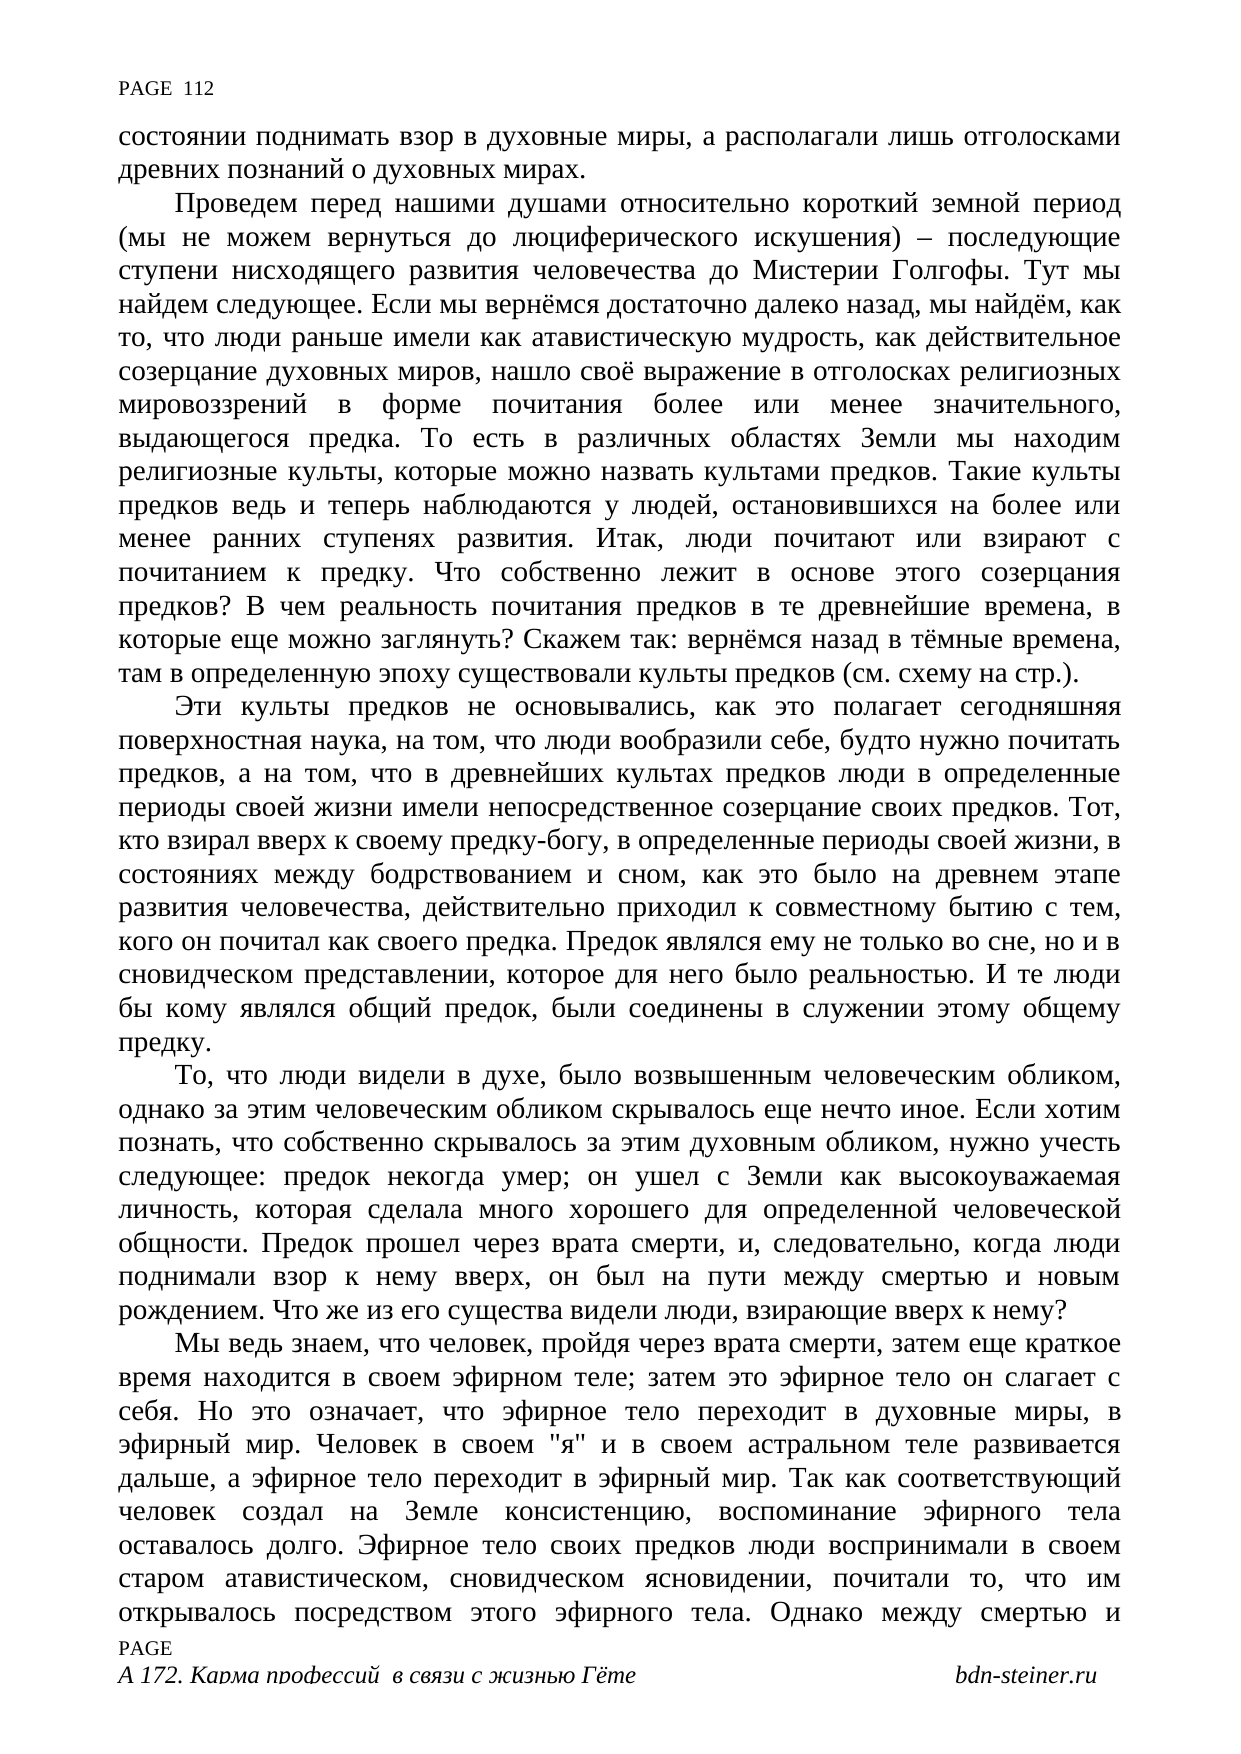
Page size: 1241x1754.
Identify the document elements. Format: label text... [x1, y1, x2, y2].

text состоянии поднимать взор в духовные миры, а располагали лишь отголосками древних познаний о духовных мирах. [118, 118, 1122, 185]
text Мы ведь знаем, что человек, пройдя через врата смерти, затем еще краткое время находится в своем эфирном теле; затем это эфирное тело он слагает с себя. Но это означает, что эфирное тело переходит в духовные миры, в эфирный мир. Человек в своем "я" и в своем астральном теле развивается дальше, а эфирное тело переходит в эфирный мир. Так как соответствующий человек создал на Земле консистенцию, воспоминание эфирного тела оставалось долго. Эфирное тело своих предков люди воспринимали в своем старом атавистическом, сновидческом ясновидении, почитали то, что им открывалось посредством этого эфирного тела. Однако между смертью и [118, 1326, 1122, 1627]
text То, что люди видели в духе, было возвышенным человеческим обликом, однако за этим человеческим обликом скрывалось еще нечто иное. Если хотим познать, что собственно скрывалось за этим духовным обликом, нужно учесть следующее: предок некогда умер; он ушел с Земли как высокоуважаемая личность, которая сделала много хорошего для определенной человеческой общности. Предок прошел через врата смерти, и, следовательно, когда люди поднимали взор к нему вверх, он был на пути между смертью и новым рождением. Что же из его существа видели люди, взирающие вверх к нему? [118, 1057, 1122, 1326]
text Эти культы предков не основывались, как это полагает сегодняшняя поверхностная наука, на том, что люди вообразили себе, будто нужно почитать предков, а на том, что в древнейших культах предков люди в определенные периоды своей жизни имели непосредственное созерцание своих предков. Тот, кто взирал вверх к своему предку-богу, в определенные периоды своей жизни, в состояниях между бодрствованием и сном, как это было на древнем этапе развития человечества, действительно приходил к совместному бытию с тем, кого он почитал как своего предка. Предок являлся ему не только во сне, но и в сновидческом представлении, которое для него было реальностью. И те люди бы кому являлся общий предок, были соединены в служении этому общему предку. [118, 688, 1122, 1057]
text Проведем перед нашими душами относительно короткий земной период (мы не можем вернуться до люциферического искушения) – последующие ступени нисходящего развития человечества до Мистерии Голгофы. Тут мы найдем следующее. Если мы вернёмся достаточно далеко назад, мы найдём, как то, что люди раньше имели как атавистическую мудрость, как действительное созерцание духовных миров, нашло своё выражение в отголосках религиозных мировоззрений в форме почитания более или менее значительного, выдающегося предка. То есть в различных областях Земли мы находим религиозные культы, которые можно назвать культами предков. Такие культы предков ведь и теперь наблюдаются у людей, остановившихся на более или менее ранних ступенях развития. Итак, люди почитают или взирают с почитанием к предку. Что собственно лежит в основе этого созерцания предков? В чем реальность почитания предков в те древнейшие времена, в которые еще можно заглянуть? Скажем так: вернёмся назад в тёмные времена, там в определенную эпоху существовали культы предков (см. схему на стр.). [118, 185, 1122, 688]
